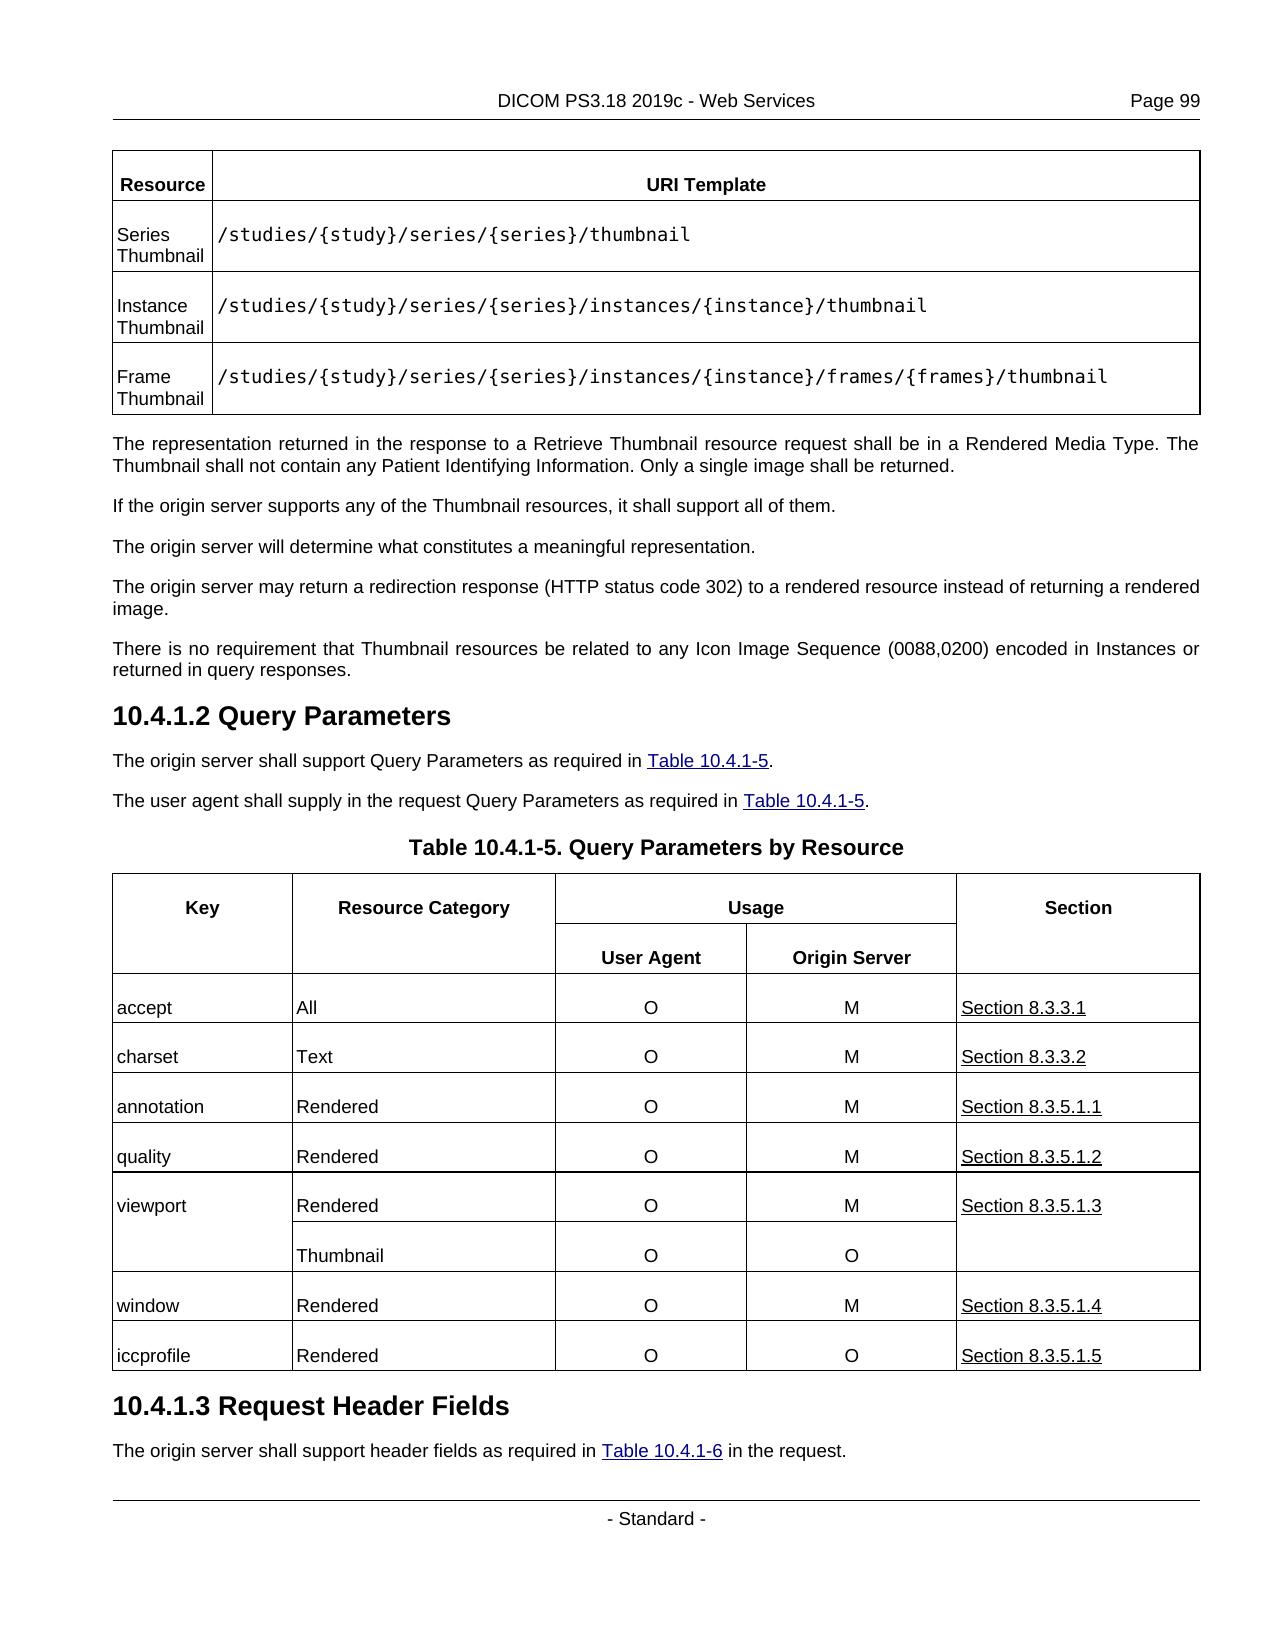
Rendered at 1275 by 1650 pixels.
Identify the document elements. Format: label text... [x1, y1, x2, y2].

table_cell M [747, 1272, 956, 1320]
table_cell M [747, 1173, 956, 1221]
table_cell O [747, 1321, 956, 1370]
table_cell M [747, 974, 956, 1022]
text 10.4.1.3 Request Header Fields [112, 1390, 1200, 1421]
text The origin server shall support header fields as required in Table 10.4.1-6 in the request. [112, 1440, 1200, 1461]
table_cell All [293, 974, 555, 1022]
table_cell Section 8.3.3.2 [957, 1023, 1199, 1072]
table_cell O [556, 1321, 746, 1370]
table_header Section [957, 874, 1199, 973]
text 10.4.1.2 Query Parameters [112, 699, 1200, 731]
table_cell Series Thumbnail [113, 201, 212, 271]
table_cell Rendered [293, 1123, 555, 1171]
text The origin server will determine what constitutes a meaningful representation. [112, 535, 1200, 557]
table_cell Section 8.3.5.1.5 [957, 1321, 1199, 1370]
table_cell Rendered [293, 1321, 555, 1370]
table_cell User Agent [556, 924, 746, 973]
table_cell annotation [113, 1073, 292, 1122]
table_cell M [747, 1073, 956, 1122]
table_cell /studies/{study}/series/{series}/thumbnail [213, 201, 1199, 271]
text There is no requirement that Thumbnail resources be related to any Icon Image Sequence (0088,0200) encoded in Instances or returned in query responses. [112, 638, 1200, 681]
table_cell window [113, 1272, 292, 1320]
text The user agent shall supply in the request Query Parameters as required in Table 10.4.1-5. [112, 790, 1200, 811]
table_cell O [556, 1222, 746, 1271]
table_cell Section 8.3.3.1 [957, 974, 1199, 1022]
text The origin server may return a redirection response (HTTP status code 302) to a rendered resource instead of returning a rendered image. [112, 576, 1200, 619]
table_cell O [556, 974, 746, 1022]
table_cell M [747, 1123, 956, 1171]
table_cell iccprofile [113, 1321, 292, 1370]
text Table 10.4.1-5. Query Parameters by Resource [112, 834, 1200, 860]
table_header Key [113, 874, 292, 973]
table_cell O [556, 1023, 746, 1072]
table_cell quality [113, 1123, 292, 1171]
table_cell Text [293, 1023, 555, 1072]
table_cell Rendered [293, 1173, 555, 1221]
text If the origin server supports any of the Thumbnail resources, it shall support all of them. [112, 495, 1200, 517]
text The origin server shall support Query Parameters as required in Table 10.4.1-5. [112, 749, 1200, 771]
table_cell Frame Thumbnail [113, 343, 212, 413]
table_cell O [556, 1123, 746, 1171]
table_header Resource [113, 151, 212, 200]
table_header Usage [556, 874, 956, 923]
table_cell /studies/{study}/series/{series}/instances/{instance}/thumbnail [213, 272, 1199, 342]
table_cell Instance Thumbnail [113, 272, 212, 342]
table_cell viewport [113, 1173, 292, 1271]
table_cell M [747, 1023, 956, 1072]
table_header URI Template [213, 151, 1199, 200]
table_cell Section 8.3.5.1.1 [957, 1073, 1199, 1122]
table_cell Rendered [293, 1073, 555, 1122]
table_cell charset [113, 1023, 292, 1072]
table_cell Section 8.3.5.1.2 [957, 1123, 1199, 1171]
table_cell O [556, 1073, 746, 1122]
table_cell O [556, 1272, 746, 1320]
table_cell Section 8.3.5.1.3 [957, 1173, 1199, 1271]
table_cell /studies/{study}/series/{series}/instances/{instance}/frames/{frames}/thumbnail [213, 343, 1199, 413]
table_cell accept [113, 974, 292, 1022]
table_header Resource Category [293, 874, 555, 973]
table_cell Section 8.3.5.1.4 [957, 1272, 1199, 1320]
table_cell Thumbnail [293, 1222, 555, 1271]
table_cell Origin Server [747, 924, 956, 973]
text The representation returned in the response to a Retrieve Thumbnail resource request shall be in a Rendered Media Type. The Thumbnail shall not contain any Patient Identifying Information. Only a single image shall be returned. [112, 433, 1200, 476]
table_cell O [747, 1222, 956, 1271]
table_cell Rendered [293, 1272, 555, 1320]
table_cell O [556, 1173, 746, 1221]
